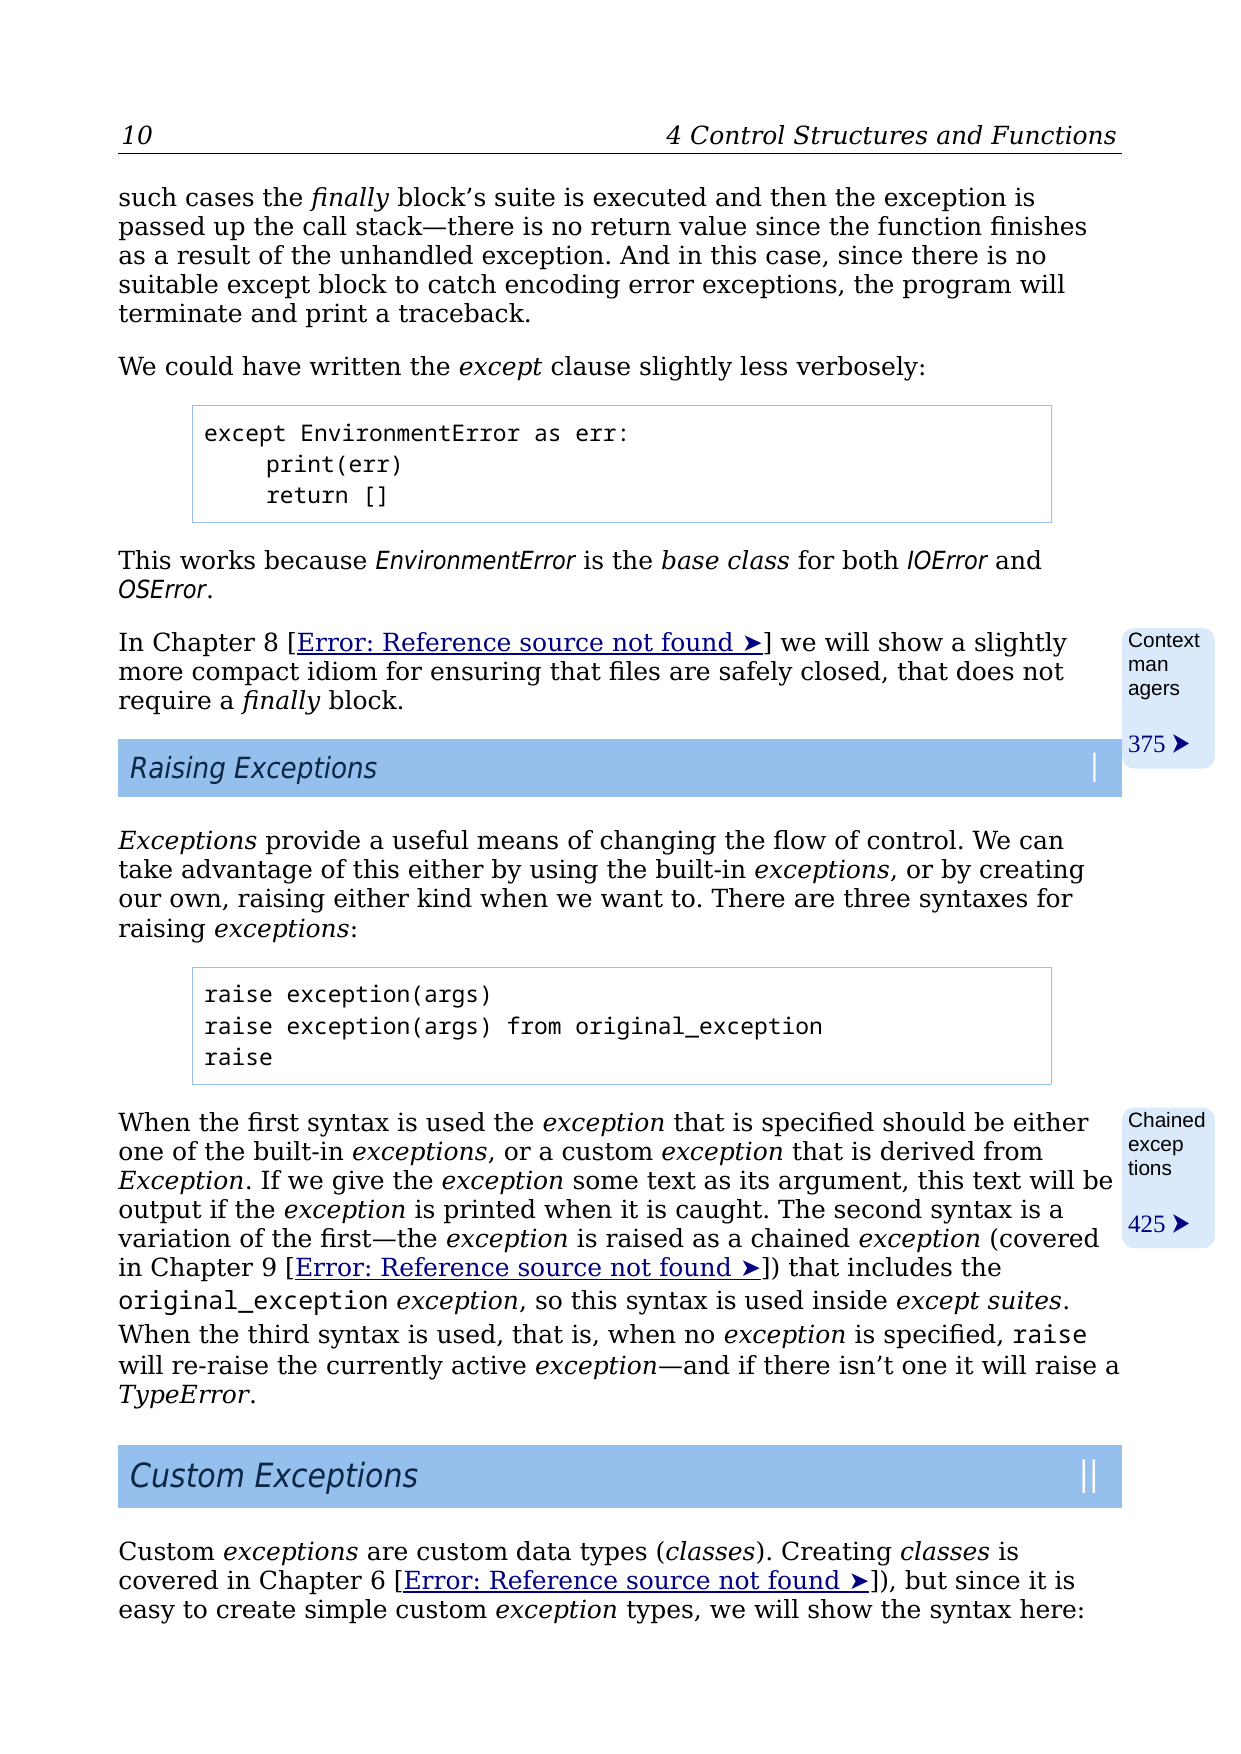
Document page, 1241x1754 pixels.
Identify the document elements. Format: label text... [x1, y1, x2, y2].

text except EnvironmentError as err: [193, 406, 1051, 436]
text such cases the finally block’s suite is executed and then the exception is passed up the call stack—there is no return value since the function finishes as a result of the unhandled exception. And in this case, since there is no suitable except block to catch encoding error exceptions, the program will terminate and print a traceback. [118, 183, 1122, 328]
subtitle Custom Exceptions [118, 1445, 1122, 1508]
text Exceptions provide a useful means of changing the flow of control. We can take advantage of this either by using the built-in exceptions, or by creating our own, raising either kind when we want to. There are three syntaxes for raising exceptions: [118, 826, 1122, 943]
text print(err) [193, 436, 1051, 467]
text In Chapter 8 [Error: Reference source not found ➤] we will show a slightly more compact idiom for ensuring that files are safely closed, that does not require a finally block. [118, 628, 1122, 716]
text return [] [193, 467, 1051, 522]
text Custom exceptions are custom data types (classes). Creating classes is covered in Chapter 6 [Error: Reference source not found ➤]), but since it is easy to create simple custom exception types, we will show the syntax here: [118, 1537, 1122, 1624]
text When the first syntax is used the exception that is specified should be either one of the built-in exceptions, or a custom exception that is derived from Exception. If we give the exception some text as its argument, this text will be output if the exception is printed when it is caught. The second syntax is a variation of the first—the exception is raised as a chained exception (covered in Chapter 9 [Error: Reference source not found ➤]) that includes the original_exception exception, so this syntax is used inside except suites. When the third syntax is used, that is, when no exception is specified, raise will re-raise the currently active exception—and if there isn’t one it will raise a TypeError. [118, 1108, 1122, 1409]
subtitle Raising Exceptions [118, 739, 1122, 797]
text We could have written the except clause slightly less verbosely: [118, 352, 1122, 381]
text raise exception(args) from original_exception [193, 998, 1051, 1029]
text raise [193, 1029, 1051, 1084]
text raise exception(args) [193, 968, 1051, 998]
text This works because EnvironmentError is the base class for both IOError and OSError. [118, 546, 1122, 604]
text || [1063, 1454, 1098, 1493]
text | [1081, 748, 1098, 782]
